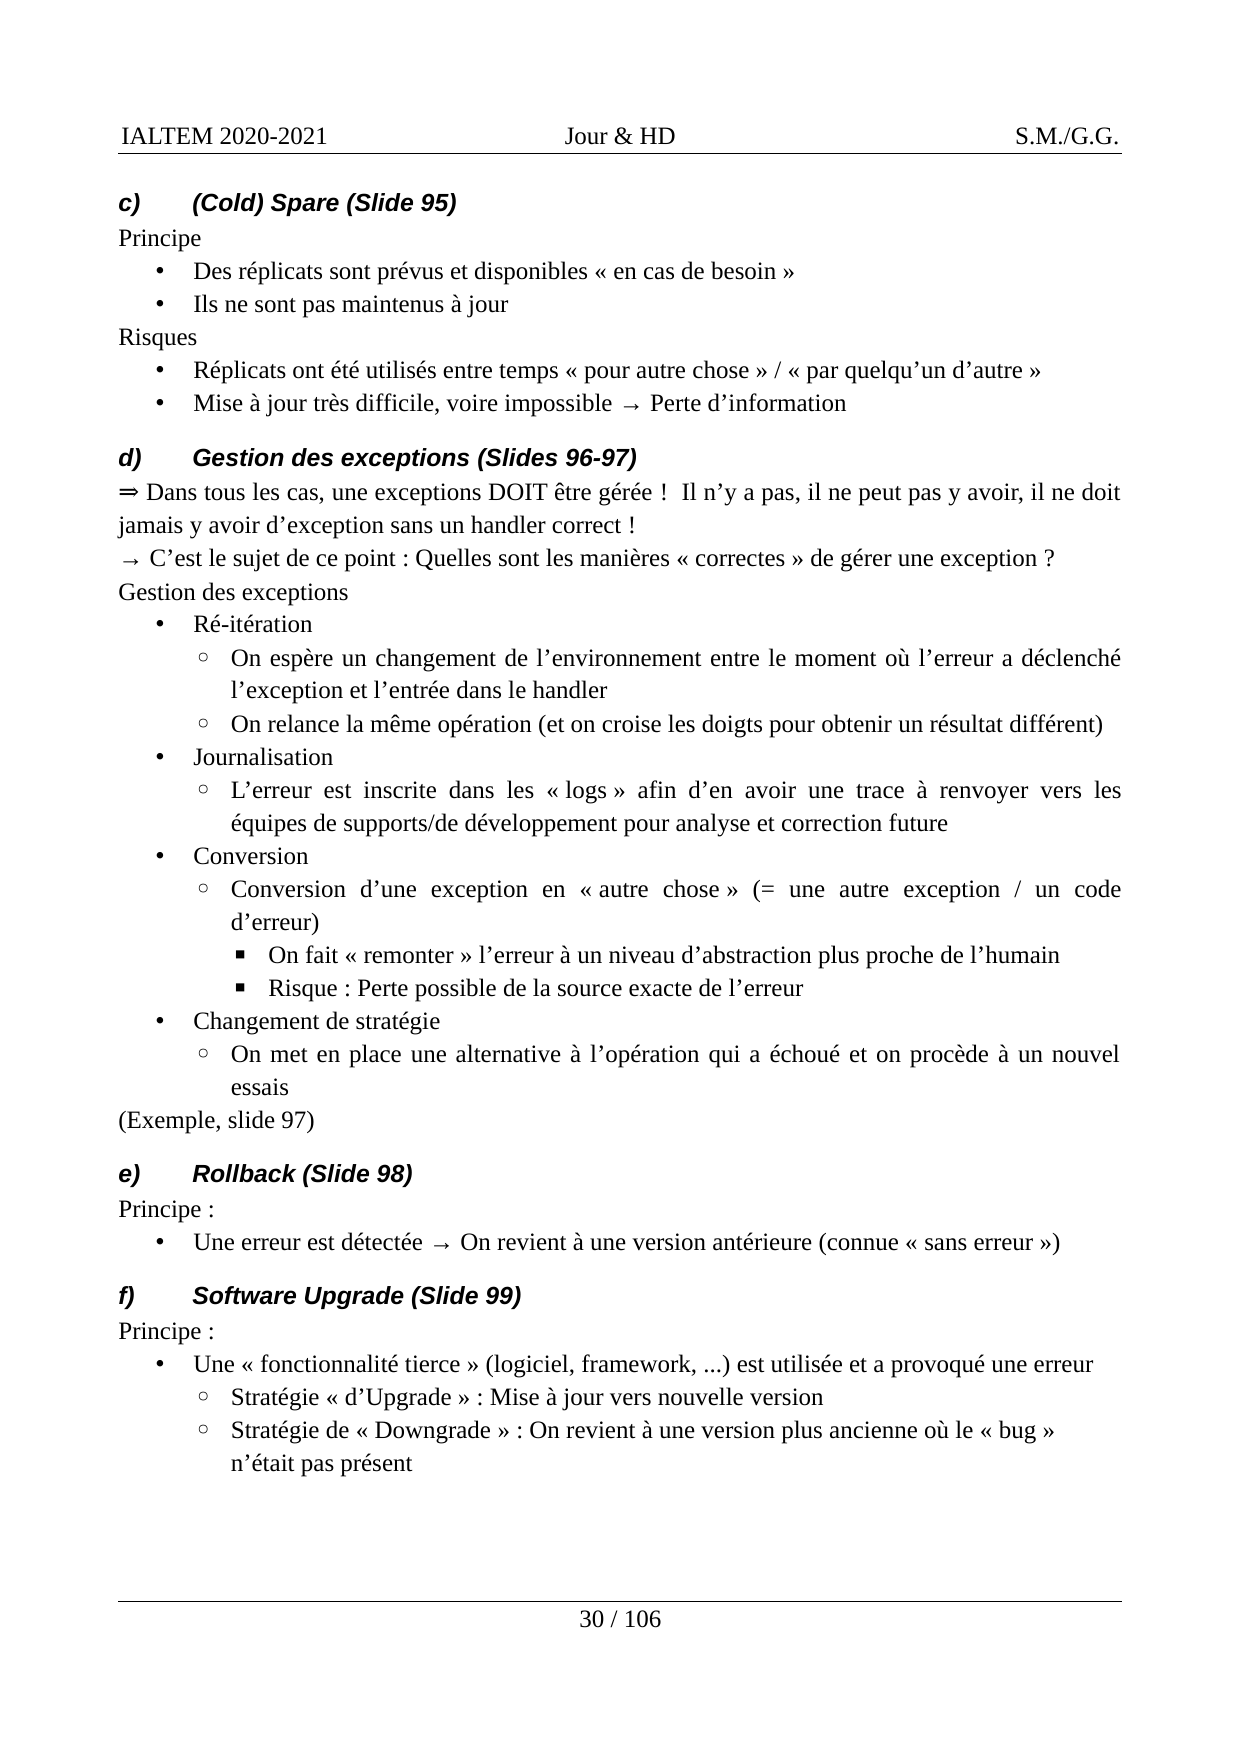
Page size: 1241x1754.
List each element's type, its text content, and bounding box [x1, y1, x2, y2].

list On espère un changement de l’environnement entre le moment où l’erreur a déclenché l’exception et l’entrée dans le handler [193, 643, 1122, 704]
list Ils ne sont pas maintenus à jour [156, 289, 1122, 318]
list Stratégie « d’Upgrade » : Mise à jour vers nouvelle version [193, 1382, 1122, 1411]
text Principe : [118, 1316, 1122, 1345]
text Principe [118, 223, 1122, 252]
list Mise à jour très difficile, voire impossible → Perte d’information [156, 388, 1122, 417]
list Des réplicats sont prévus et disponibles « en cas de besoin » [156, 256, 1122, 285]
subtitle Gestion des exceptions (Slides 96-97) [118, 443, 1122, 471]
list Conversion [156, 841, 1122, 869]
list Conversion d’une exception en « autre chose » (= une autre exception / un code d’erreur) [193, 874, 1122, 936]
list Une « fonctionnalité tierce » (logiciel, framework, ...) est utilisée et a provoqué une erreur [156, 1349, 1122, 1378]
text ⇒ Dans tous les cas, une exceptions DOIT être gérée ! Il n’y a pas, il ne peut pas y avoir, il ne doit jamais y avoir d’exception sans un handler correct ! [118, 477, 1122, 539]
subtitle (Cold) Spare (Slide 95) [118, 188, 1122, 217]
list Risque : Perte possible de la source exacte de l’erreur [231, 973, 1122, 1002]
list Journalisation [156, 742, 1122, 770]
subtitle Rollback (Slide 98) [118, 1159, 1122, 1188]
list Réplicats ont été utilisés entre temps « pour autre chose » / « par quelqu’un d’autre » [156, 355, 1122, 384]
subtitle Software Upgrade (Slide 99) [118, 1281, 1122, 1310]
list L’erreur est inscrite dans les « logs » afin d’en avoir une trace à renvoyer vers les équipes de supports/de développement pour analyse et correction future [193, 775, 1122, 836]
list Ré-itération [156, 609, 1122, 638]
list On fait « remonter » l’erreur à un niveau d’abstraction plus proche de l’humain [231, 940, 1122, 968]
list On relance la même opération (et on croise les doigts pour obtenir un résultat différent) [193, 709, 1122, 737]
list Une erreur est détectée → On revient à une version antérieure (connue « sans erreur ») [156, 1227, 1122, 1256]
text Gestion des exceptions [118, 577, 1122, 605]
text → C’est le sujet de ce point : Quelles sont les manières « correctes » de gérer une exception ? [118, 543, 1122, 572]
text Principe : [118, 1194, 1122, 1223]
list On met en place une alternative à l’opération qui a échoué et on procède à un nouvel essais [193, 1039, 1122, 1101]
list Stratégie de « Downgrade » : On revient à une version plus ancienne où le « bug » n’était pas présent [193, 1415, 1122, 1477]
text (Exemple, slide 97) [118, 1105, 1122, 1134]
list Changement de stratégie [156, 1006, 1122, 1034]
text Risques [118, 322, 1122, 351]
